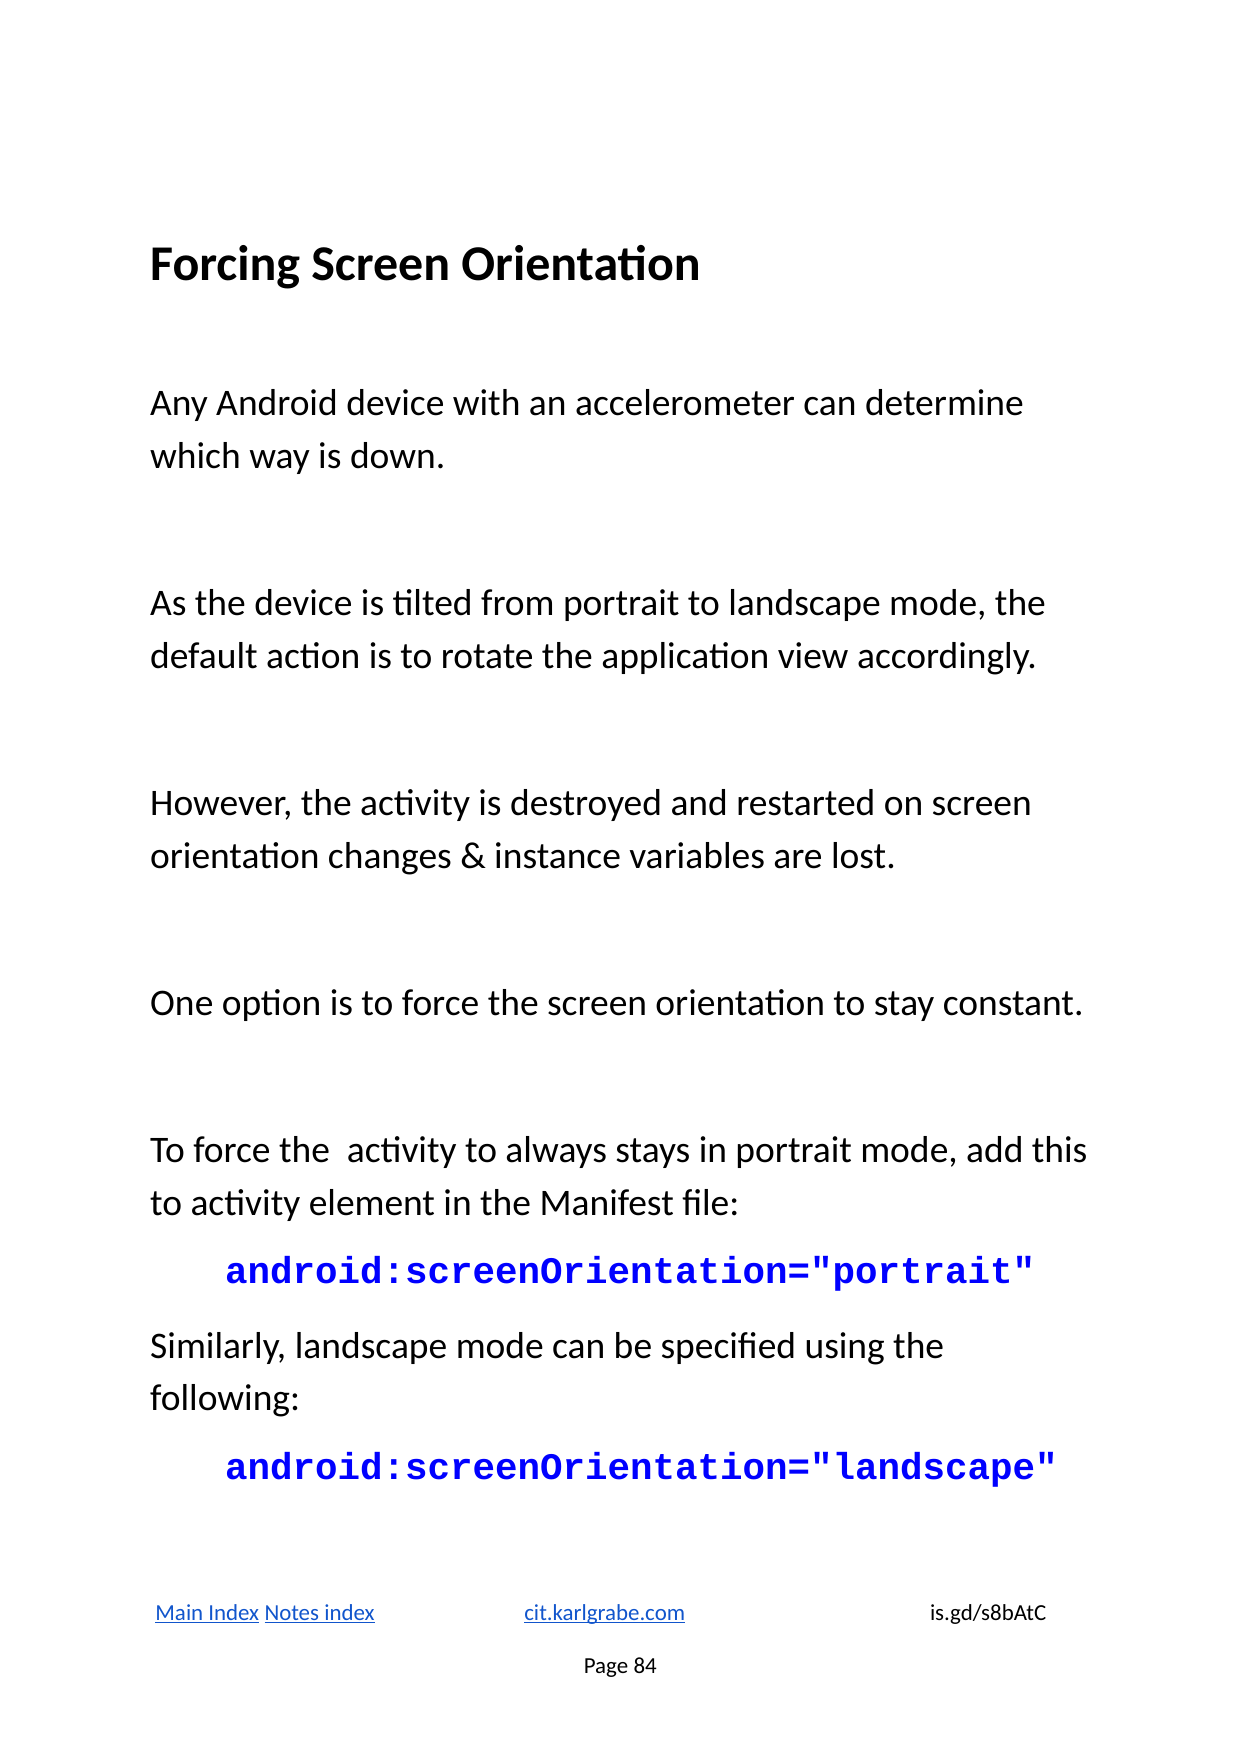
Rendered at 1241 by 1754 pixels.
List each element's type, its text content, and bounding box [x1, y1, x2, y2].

subtitle Forcing Screen Orientation [150, 232, 1090, 293]
text android:screenOrientation="portrait" [150, 1252, 1090, 1294]
text However, the activity is destroyed and restarted on screen orientation changes & instance variables are lost. [150, 779, 1090, 877]
text As the device is tilted from portrait to landscape mode, the default action is to rotate the application view accordingly. [150, 579, 1090, 678]
text Similarly, landscape mode can be specified using the following: [150, 1322, 1090, 1420]
text One option is to force the screen orientation to stay constant. [150, 979, 1090, 1024]
text To force the activity to always stays in portrait mode, add this to activity element in the Manifest file: [150, 1126, 1090, 1224]
text Any Android device with an accelerometer can determine which way is down. [150, 379, 1090, 478]
text android:screenOrientation="landscape" [150, 1448, 1090, 1490]
